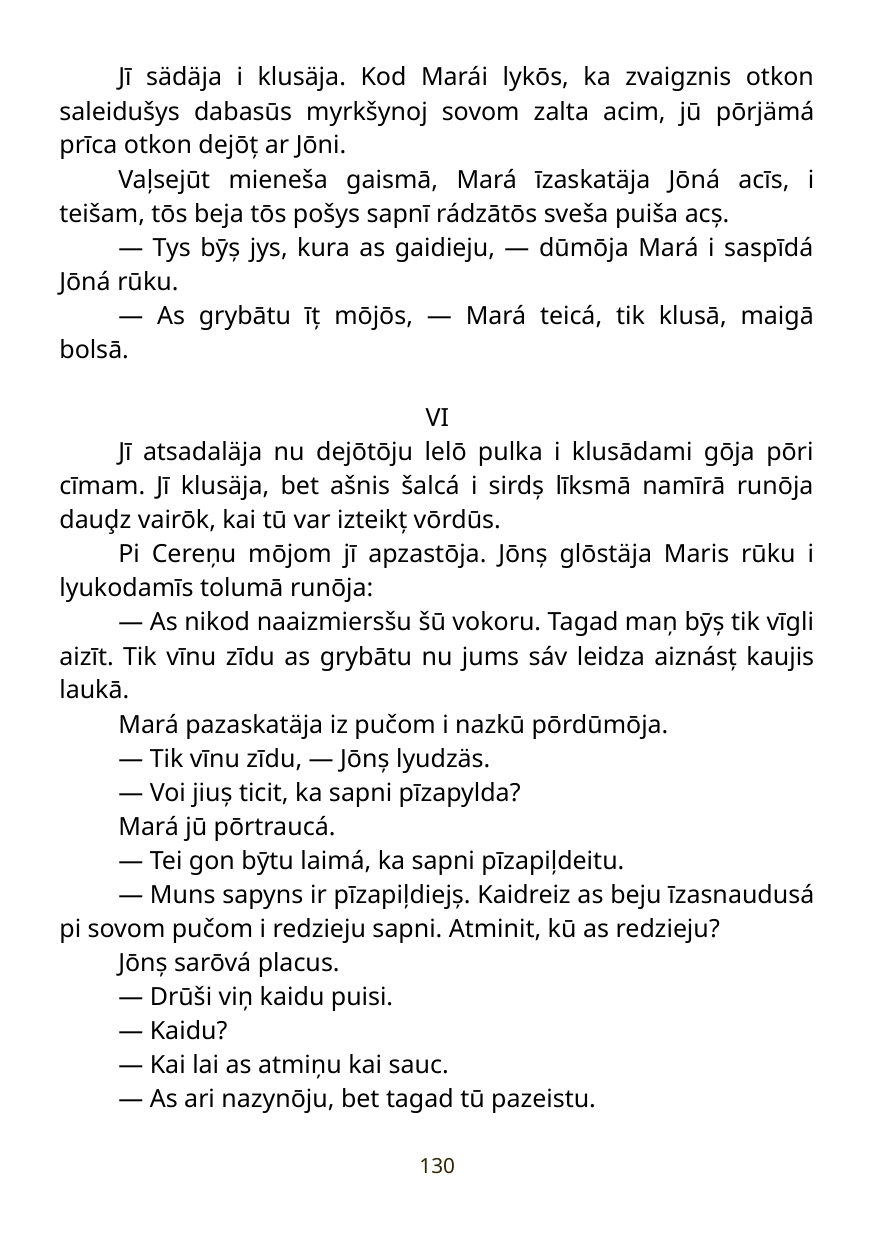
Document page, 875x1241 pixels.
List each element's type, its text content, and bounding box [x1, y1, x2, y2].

text Mará jū pōrtraucá. [59, 808, 815, 842]
text — Voi jiuș ticit, ka sapni pīzapylda? [59, 774, 815, 808]
text — Tei gon bȳtu laimá, ka sapni pīzapiļdeitu. [59, 842, 815, 877]
text VI [59, 400, 815, 434]
text — As grybātu īț mōjōs, — Mará teicá, tik klusā, maigā bolsā. [59, 297, 815, 366]
text Vaļsejūt mieneša gaismā, Mará īzaskatäja Jōná acīs, i teišam, tōs beja tōs pošys sapnī rádzātōs sveša puiša acș. [59, 161, 815, 229]
text — As nikod naaizmiersšu šū vokoru. Tagad maņ bȳș tik vīgli aizīt. Tik vīnu zīdu as grybātu nu jums sáv leidza aiznásț kaujis laukā. [59, 604, 815, 706]
text Jī sädäja i klusäja. Kod Marái lykōs, ka zvaigznis otkon saleidušys dabasūs myrkšynoj sovom zalta acim, jū pōrjämá prīca otkon dejōț ar Jōni. [59, 59, 815, 161]
text Mará pazaskatäja iz pučom i nazkū pōrdūmōja. [59, 706, 815, 740]
text — Kaidu? [59, 1013, 815, 1047]
text — Kai lai as atmiņu kai sauc. [59, 1047, 815, 1081]
text Pi Cereņu mōjom jī apzastōja. Jōnș glōstäja Maris rūku i lyukodamīs tolumā runōja: [59, 536, 815, 604]
text — Tys bȳș jys, kura as gaidieju, — dūmōja Mará i saspīdá Jōná rūku. [59, 229, 815, 297]
text — Drūši viņ kaidu puisi. [59, 979, 815, 1013]
text — Muns sapyns ir pīzapiļdiejș. Kaidreiz as beju īzasnaudusá pi sovom pučom i redzieju sapni. Atminit, kū as redzieju? [59, 877, 815, 945]
text — Tik vīnu zīdu, — Jōnș lyudzäs. [59, 740, 815, 774]
text Jōnș sarōvá placus. [59, 945, 815, 979]
text Jī atsadaläja nu dejōtōju lelō pulka i klusādami gōja pōri cīmam. Jī klusäja, bet ašnis šalcá i sirdș līksmā namīrā runōja dauḑz vairōk, kai tū var izteikț vōrdūs. [59, 434, 815, 536]
text — As ari nazynōju, bet tagad tū pazeistu. [59, 1081, 815, 1115]
